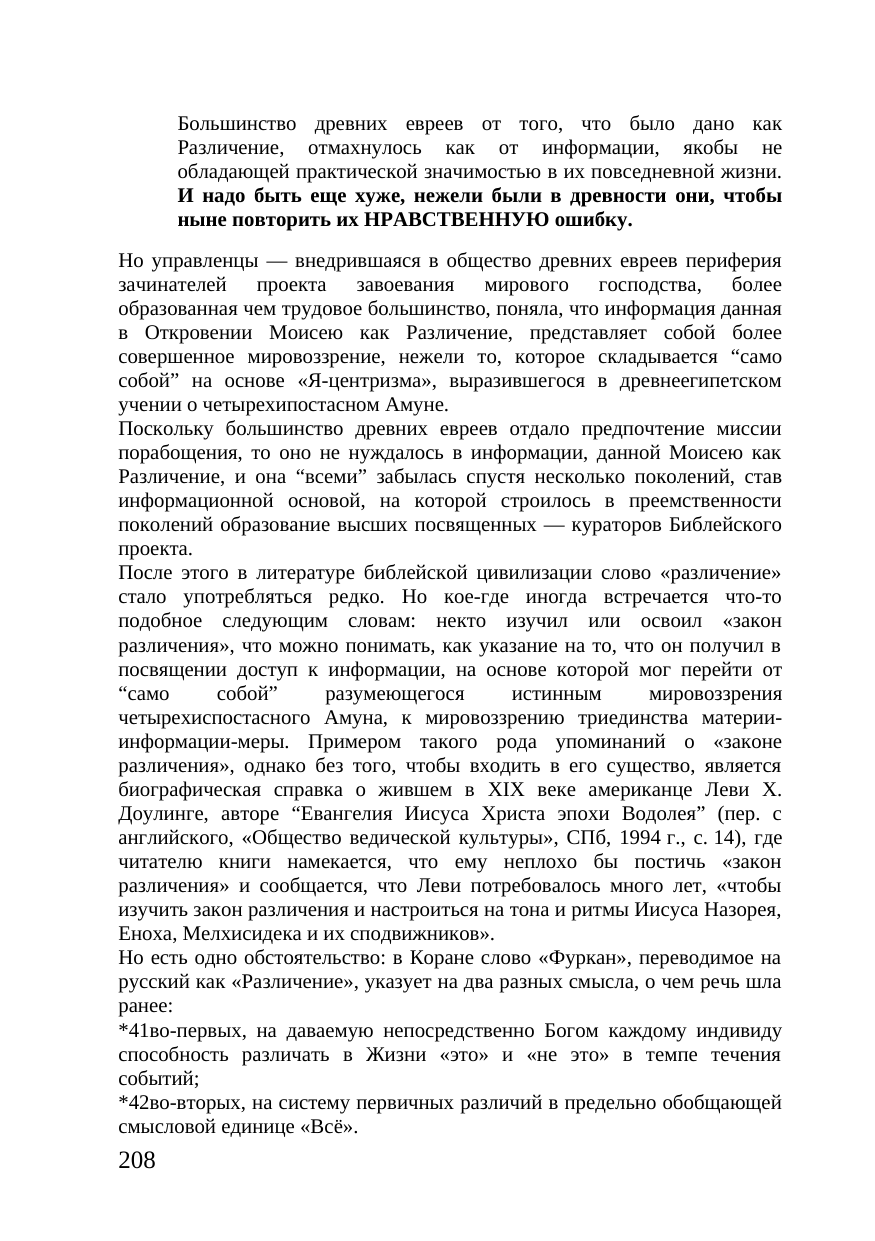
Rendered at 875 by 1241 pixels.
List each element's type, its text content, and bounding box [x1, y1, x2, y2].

text После этого в литературе библейской цивилизации слово «различение» стало употребляться редко. Но кое-где иногда встречается что-то подобное следующим словам: некто изучил или освоил «закон различения», что можно понимать, как указание на то, что он получил в посвящении доступ к информации, на основе которой мог перейти от “само собой” разумеющегося истинным мировоззрения четырехиспостасного Амуна, к мировоззрению триединства материи-информации-меры. Примером такого рода упоминаний о «законе различения», однако без того, чтобы входить в его существо, является биографическая справка о жившем в XIX веке американце Леви Х. Доулинге, авторе “Евангелия Иисуса Христа эпохи Водолея” (пер. с английского, «Общество ведической культуры», СПб, 1994 г., с. 14), где читателю книги намекается, что ему неплохо бы постичь «закон различения» и сообщается, что Леви потребовалось много лет, «чтобы изучить закон различения и настроиться на тона и ритмы Иисуса Назорея, Еноха, Мелхисидека и их сподвижников». [118, 560, 783, 945]
text Но есть одно обстоятельство: в Коране слово «Фуркан», переводимое на русский как «Различение», указует на два разных смысла, о чем речь шла ранее: [118, 945, 783, 1017]
text Поскольку большинство древних евреев отдало предпочтение миссии порабощения, то оно не нуждалось в информации, данной Моисею как Различение, и она “всеми” забылась спустя несколько поколений, став информационной основой, на которой строилось в преемственности поколений образование высших посвященных — кураторов Библейского проекта. [118, 416, 783, 560]
list во-первых, на даваемую непосредственно Богом каждому индивиду способность различать в Жизни «это» и «не это» в темпе течения событий; [118, 1017, 783, 1090]
text Большинство древних евреев от того, что было дано как Различение, отмахнулось как от информации, якобы не обладающей практической значимостью в их повседневной жизни. И надо быть еще хуже, нежели были в древности они, чтобы ныне повторить их НРАВСТВЕННУЮ ошибку. [177, 111, 783, 231]
text Но управленцы — внедрившаяся в общество древних евреев периферия зачинателей проекта завоевания мирового господства, более образованная чем трудовое большинство, поняла, что информация данная в Откровении Моисею как Различение, представляет собой более совершенное мировоззрение, нежели то, которое складывается “само собой” на основе «Я-центризма», выразившегося в древнеегипетском учении о четырехипостасном Амуне. [118, 247, 783, 416]
list во-вторых, на систему первичных различий в предельно обобщающей смысловой единице «Всё». [118, 1090, 783, 1138]
